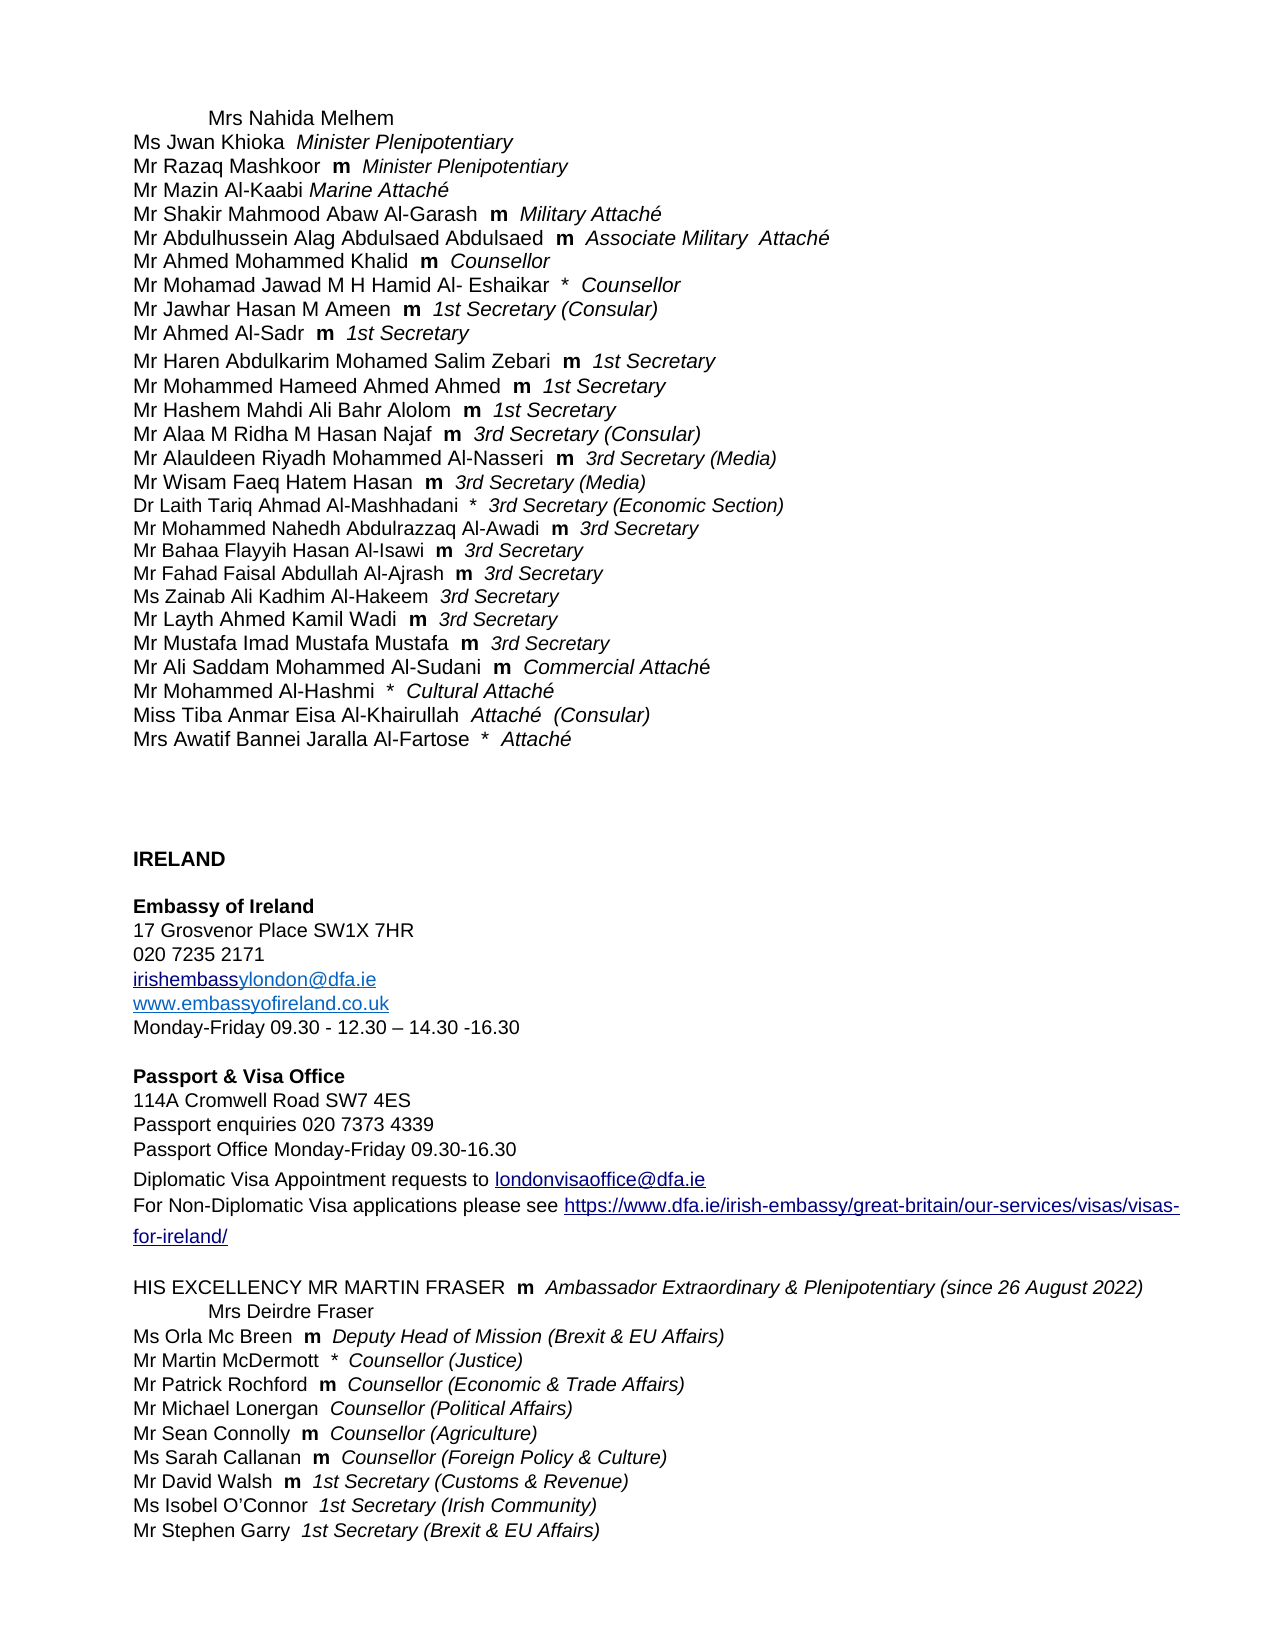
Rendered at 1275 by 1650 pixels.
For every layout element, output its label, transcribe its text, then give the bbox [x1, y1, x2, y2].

text Mr Bahaa Flayyih Hasan Al-Isawi m 3rd Secretary [133, 539, 1181, 562]
text Mr Razaq Mashkoor m Minister Plenipotentiary [133, 153, 1181, 177]
text Mr Martin McDermott * Counsellor (Justice) [133, 1349, 1181, 1371]
text Mr Mustafa Imad Mustafa Mustafa m 3rd Secretary [133, 631, 1181, 655]
text Ms Jwan Khioka Minister Plenipotentiary [133, 129, 1181, 153]
text Mr Ahmed Mohammed Khalid m Counsellor [133, 249, 1181, 273]
text Embassy of Ireland [133, 895, 1181, 917]
text Mr Fahad Faisal Abdullah Al-Ajrash m 3rd Secretary [133, 562, 1181, 584]
subtitle Mrs Awatif Bannei Jaralla Al-Fartose * Attaché [133, 727, 1181, 751]
text Ms Sarah Callanan m Counsellor (Foreign Policy & Culture) [133, 1446, 1181, 1468]
text HIS EXCELLENCY MR MARTIN FRASER m Ambassador Extraordinary & Plenipotentiary (since 26 August 2022) [133, 1276, 1181, 1299]
text Mr Alauldeen Riyadh Mohammed Al-Nasseri m 3rd Secretary (Media) [133, 446, 1181, 470]
text 114A Cromwell Road SW7 4ES [133, 1089, 1181, 1112]
text Mr Alaa M Ridha M Hasan Najaf m 3rd Secretary (Consular) [133, 422, 1181, 446]
text Mr Shakir Mahmood Abaw Al-Garash m Military Attaché [133, 201, 1181, 225]
text Mr Stephen Garry 1st Secretary (Brexit & EU Affairs) [133, 1519, 1181, 1541]
text Mr Mazin Al-Kaabi Marine Attaché [133, 177, 1181, 201]
text Mr David Walsh m 1st Secretary (Customs & Revenue) [133, 1470, 1181, 1493]
text Monday-Friday 09.30 - 12.30 – 14.30 -16.30 [133, 1016, 1181, 1039]
text Mr Michael Lonergan Counsellor (Political Affairs) [133, 1397, 1181, 1420]
text Mr Ahmed Al-Sadr m 1st Secretary [133, 321, 1181, 345]
text Mr Jawhar Hasan M Ameen m 1st Secretary (Consular) [133, 297, 1181, 321]
text www.embassyofireland.co.uk [133, 992, 1181, 1014]
subtitle Miss Tiba Anmar Eisa Al-Khairullah Attaché (Consular) [133, 703, 1181, 727]
text irishembassylondon@dfa.ie [133, 967, 1181, 990]
text Mr Haren Abdulkarim Mohamed Salim Zebari m 1st Secretary [133, 345, 1181, 374]
text Mr Ali Saddam Mohammed Al-Sudani m Commercial Attaché [133, 655, 1181, 679]
text Passport enquiries 020 7373 4339 [133, 1113, 1181, 1136]
text Diplomatic Visa Appointment requests to londonvisaoffice@dfa.ie [133, 1162, 1181, 1192]
text Mrs Deirdre Fraser [133, 1300, 1181, 1323]
text Passport Office Monday-Friday 09.30-16.30 [133, 1137, 1181, 1160]
text Mr Patrick Rochford m Counsellor (Economic & Trade Affairs) [133, 1373, 1181, 1396]
text IRELAND [133, 847, 1181, 871]
text Mr Mohammed Nahedh Abdulrazzaq Al-Awadi m 3rd Secretary [133, 516, 1181, 539]
text Ms Orla Mc Breen m Deputy Head of Mission (Brexit & EU Affairs) [133, 1324, 1181, 1347]
text 020 7235 2171 [133, 943, 1181, 966]
text Ms Zainab Ali Kadhim Al-Hakeem 3rd Secretary [133, 584, 1181, 607]
text Mr Abdulhussein Alag Abdulsaed Abdulsaed m Associate Military Attaché [133, 225, 1181, 249]
text Mrs Nahida Melhem [133, 106, 1181, 129]
text Mr Hashem Mahdi Ali Bahr Alolom m 1st Secretary [133, 398, 1181, 422]
text Dr Laith Tariq Ahmad Al-Mashhadani * 3rd Secretary (Economic Section) [133, 494, 1181, 516]
text Ms Isobel O’Connor 1st Secretary (Irish Community) [133, 1494, 1181, 1517]
text Mr Mohammed Hameed Ahmed Ahmed m 1st Secretary [133, 374, 1181, 398]
text 17 Grosvenor Place SW1X 7HR [133, 919, 1181, 942]
text Mr Sean Connolly m Counsellor (Agriculture) [133, 1422, 1181, 1444]
text Mr Mohammed Al-Hashmi * Cultural Attaché [133, 679, 1181, 703]
text Mr Layth Ahmed Kamil Wadi m 3rd Secretary [133, 607, 1181, 631]
text Passport & Visa Office [133, 1064, 1181, 1087]
text For Non-Diplomatic Visa applications please see https://www.dfa.ie/irish-embassy/great-britain/our-services/visas/visas-for-ireland/ [133, 1194, 1181, 1249]
text Mr Wisam Faeq Hatem Hasan m 3rd Secretary (Media) [133, 470, 1181, 494]
text Mr Mohamad Jawad M H Hamid Al- Eshaikar * Counsellor [133, 273, 1181, 297]
